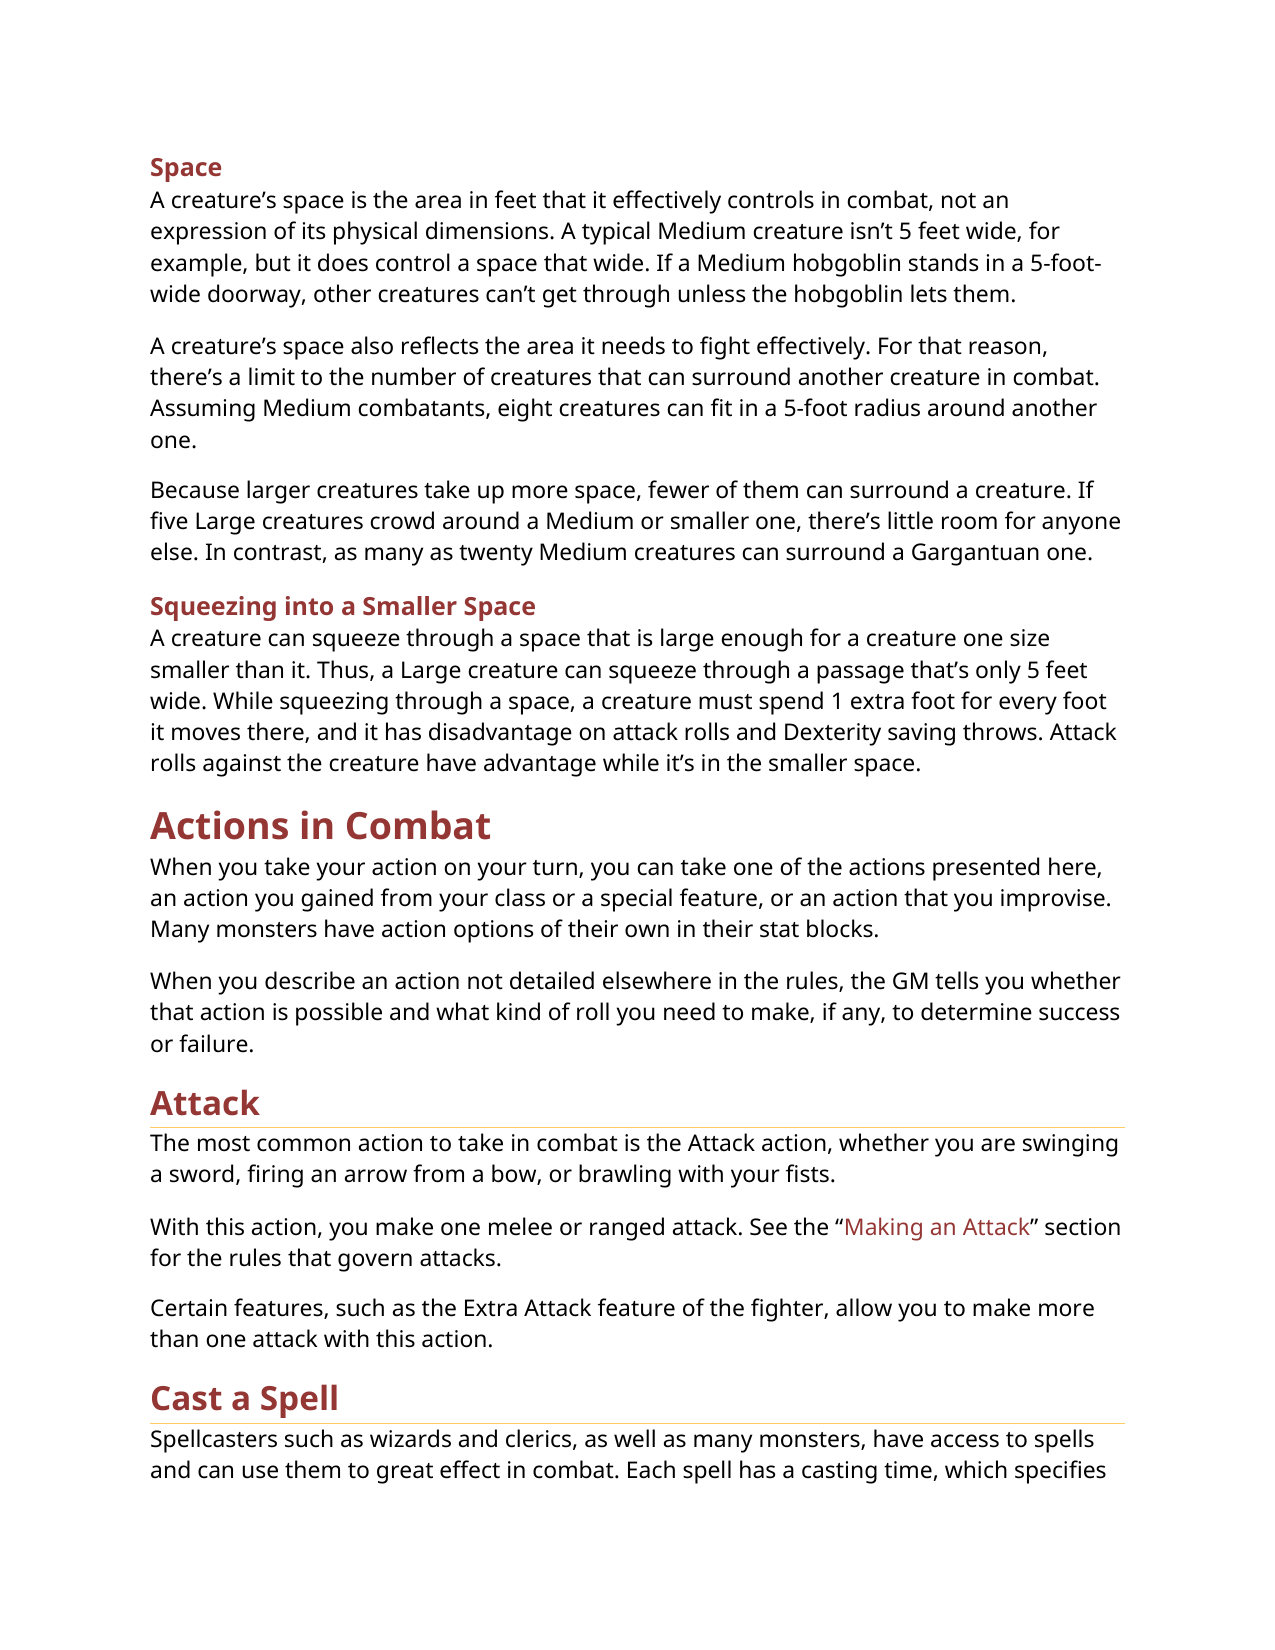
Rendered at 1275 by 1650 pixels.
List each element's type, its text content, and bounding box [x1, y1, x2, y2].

text With this action, you make one melee or ranged attack. See the “Making an Attack” section for the rules that govern attacks. [150, 1211, 1125, 1273]
subtitle Squeezing into a Smaller Space [150, 588, 1125, 622]
subtitle Actions in Combat [150, 799, 1125, 850]
text Spellcasters such as wizards and clerics, as well as many monsters, have access to spells and can use them to great effect in combat. Each spell has a casting time, which specifies [150, 1424, 1125, 1485]
subtitle Space [150, 150, 1125, 184]
text The most common action to take in combat is the Attack action, whether you are swinging a sword, firing an arrow from a bow, or brawling with your fists. [150, 1128, 1125, 1190]
subtitle Cast a Spell [150, 1375, 1125, 1423]
text Because larger creatures take up more space, fewer of them can surround a creature. If five Large creatures crowd around a Medium or smaller one, there’s little room for anyone else. In contrast, as many as twenty Medium creatures can surround a Gargantuan one. [150, 474, 1125, 567]
text A creature can squeeze through a space that is large enough for a creature one size smaller than it. Thus, a Large creature can squeeze through a passage that’s only 5 feet wide. While squeezing through a space, a creature must spend 1 extra foot for every foot it moves there, and it has disadvantage on attack rolls and Dexterity saving throws. Attack rolls against the creature have advantage while it’s in the smaller space. [150, 622, 1125, 778]
subtitle Attack [150, 1079, 1125, 1127]
text A creature’s space also reflects the area it needs to fight effectively. For that reason, there’s a limit to the number of creatures that can surround another creature in combat. Assuming Medium combatants, eight creatures can fit in a 5-foot radius around another one. [150, 330, 1125, 455]
text When you describe an action not detailed elsewhere in the rules, the GM tells you whether that action is possible and what kind of roll you need to make, if any, to determine success or failure. [150, 965, 1125, 1059]
text A creature’s space is the area in feet that it effectively controls in combat, not an expression of its physical dimensions. A typical Medium creature isn’t 5 feet wide, for example, but it does control a space that wide. If a Medium hobgoblin stands in a 5-foot-wide doorway, other creatures can’t get through unless the hobgoblin lets them. [150, 184, 1125, 309]
text Certain features, such as the Extra Attack feature of the fighter, allow you to make more than one attack with this action. [150, 1292, 1125, 1354]
text When you take your action on your turn, you can take one of the actions presented here, an action you gained from your class or a special feature, or an action that you improvise. Many monsters have action options of their own in their stat blocks. [150, 850, 1125, 944]
